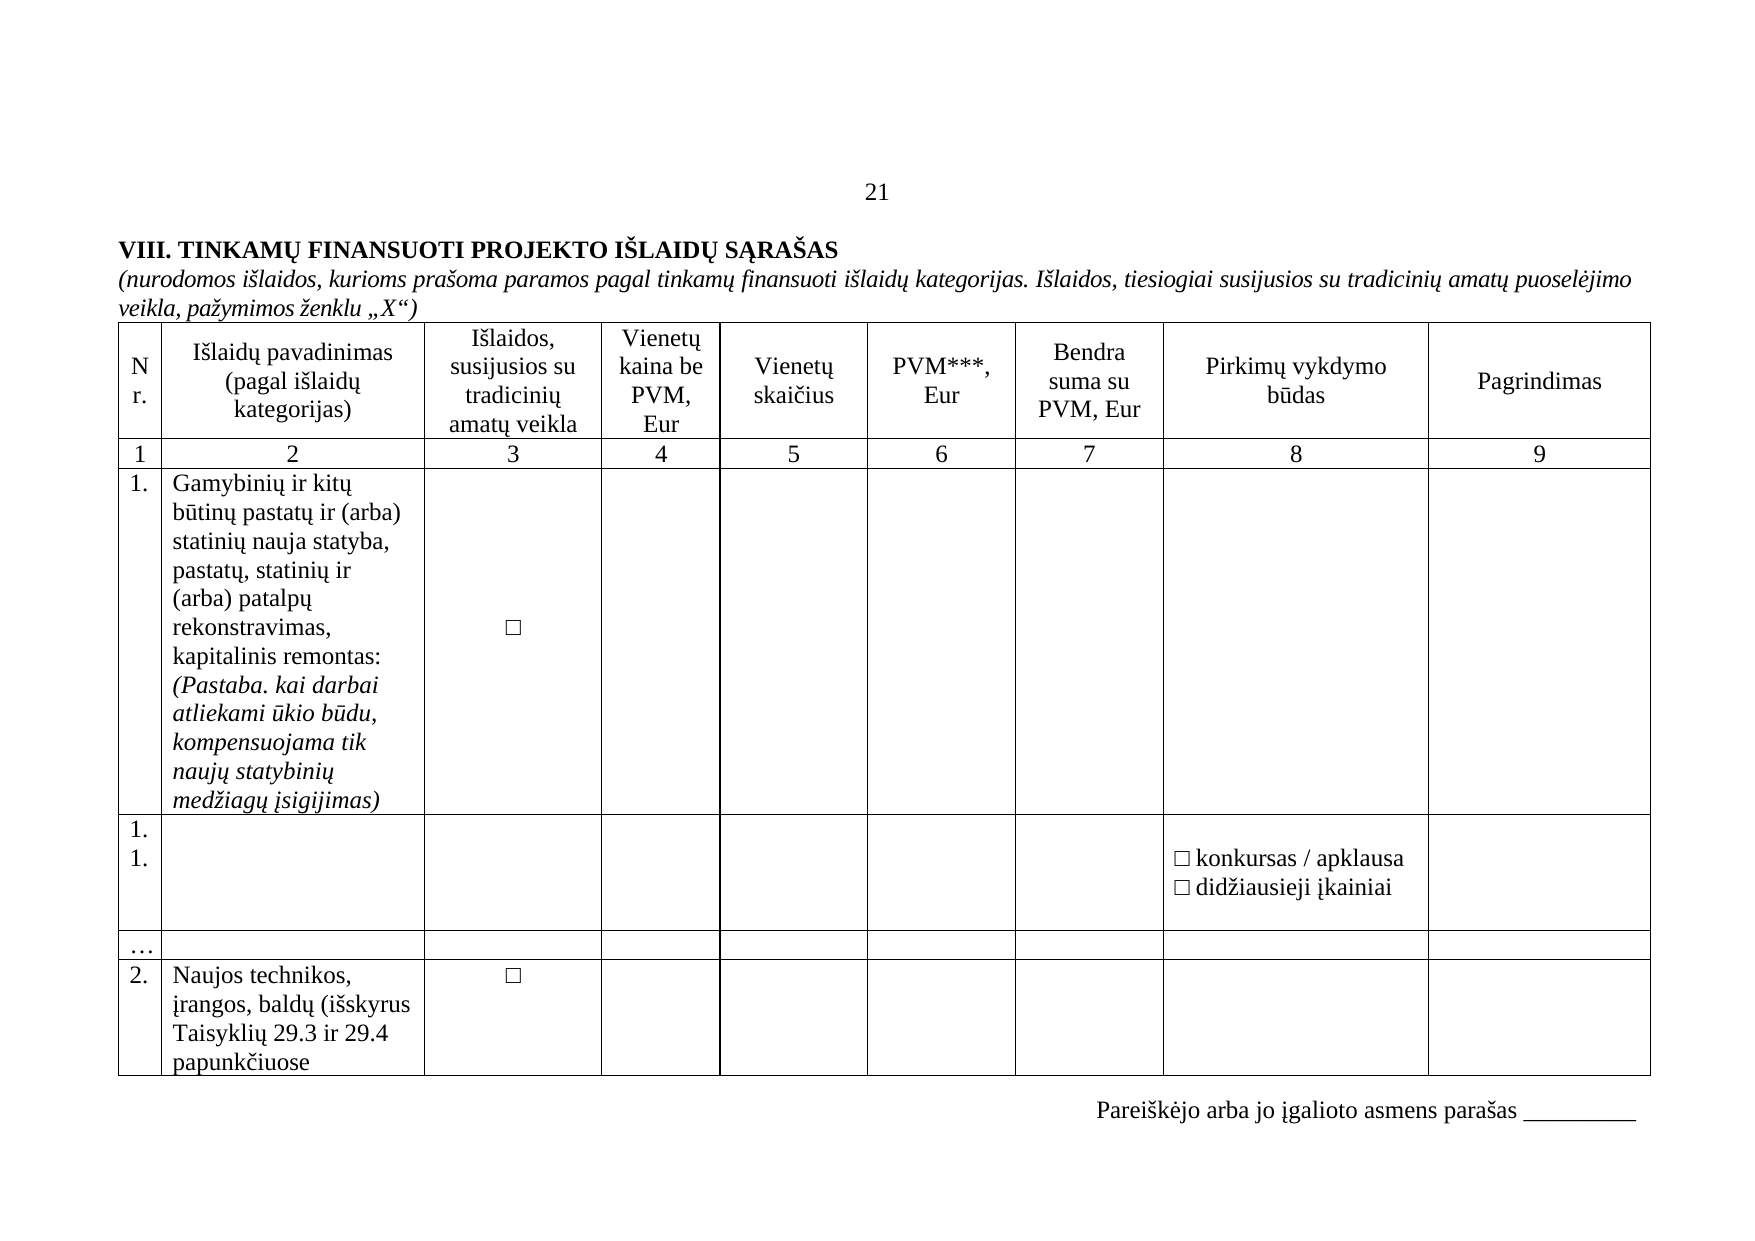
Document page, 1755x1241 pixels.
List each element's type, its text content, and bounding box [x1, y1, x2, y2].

table_cell [1016, 960, 1163, 1075]
table_cell [1016, 815, 1163, 929]
table_cell □ konkursas / apklausa □ didžiausieji įkainiai [1164, 815, 1428, 929]
table_cell [1429, 815, 1650, 929]
table_cell [602, 960, 719, 1075]
table_cell [162, 815, 424, 929]
table_header Vienetų kaina be PVM, Eur [602, 323, 719, 438]
table_cell [868, 469, 1015, 813]
table_cell 1.1. [119, 815, 161, 929]
table_cell [162, 931, 424, 959]
table_cell [721, 815, 867, 929]
table_cell 8 [1164, 439, 1428, 467]
table_cell [1164, 931, 1428, 959]
table_cell … [119, 931, 161, 959]
table_header Išlaidos, susijusios su tradicinių amatų veikla [425, 323, 601, 438]
table_cell 9 [1429, 439, 1650, 467]
table_header Išlaidų pavadinimas (pagal išlaidų kategorijas) [162, 323, 424, 438]
table_cell 5 [721, 439, 867, 467]
table_cell [721, 931, 867, 959]
table_header PVM***, Eur [868, 323, 1015, 438]
table_cell 6 [868, 439, 1015, 467]
table_cell [868, 815, 1015, 929]
table_cell [425, 815, 601, 929]
table_cell [602, 931, 719, 959]
table_cell Gamybinių ir kitų būtinų pastatų ir (arba) statinių nauja statyba, pastatų, statinių ir (arba) patalpų rekonstravimas, kapitalinis remontas: (Pastaba. kai darbai atliekami ūkio būdu, kompensuojama tik naujų statybinių medžiagų įsigijimas) [162, 469, 424, 813]
table_cell [868, 931, 1015, 959]
table_cell [602, 469, 719, 813]
table_cell □ [425, 469, 601, 813]
table_header Pagrindimas [1429, 323, 1650, 438]
table_cell 4 [602, 439, 719, 467]
table_cell [721, 960, 867, 1075]
text VIII. TINKAMŲ FINANSUOTI PROJEKTO IŠLAIDŲ SĄRAŠAS [118, 235, 1636, 264]
table_cell 7 [1016, 439, 1163, 467]
text (nurodomos išlaidos, kurioms prašoma paramos pagal tinkamų finansuoti išlaidų kategorijas. Išlaidos, tiesiogiai susijusios su tradicinių amatų puoselėjimo veikla, pažymimos ženklu „X“) [118, 264, 1636, 322]
table_cell [602, 815, 719, 929]
table_cell [868, 960, 1015, 1075]
table_cell [1164, 469, 1428, 813]
table_cell [1164, 960, 1428, 1075]
table_cell [1016, 469, 1163, 813]
table_header Nr. [119, 323, 161, 438]
table_header Pirkimų vykdymo būdas [1164, 323, 1428, 438]
table_cell □ [425, 960, 601, 1075]
table_cell 1. [119, 469, 161, 813]
table_cell 2. [119, 960, 161, 1075]
table_cell [1429, 469, 1650, 813]
table_cell [1016, 931, 1163, 959]
table_header Bendra suma su PVM, Eur [1016, 323, 1163, 438]
table_cell 3 [425, 439, 601, 467]
table_cell 1 [119, 439, 161, 467]
table_cell [721, 469, 867, 813]
table_cell [1429, 960, 1650, 1075]
table_cell [425, 931, 601, 959]
table_cell [1429, 931, 1650, 959]
table_cell Naujos technikos, įrangos, baldų (išskyrus Taisyklių 29.3 ir 29.4 papunkčiuose [162, 960, 424, 1075]
table_header Vienetų skaičius [721, 323, 867, 438]
table_cell 2 [162, 439, 424, 467]
